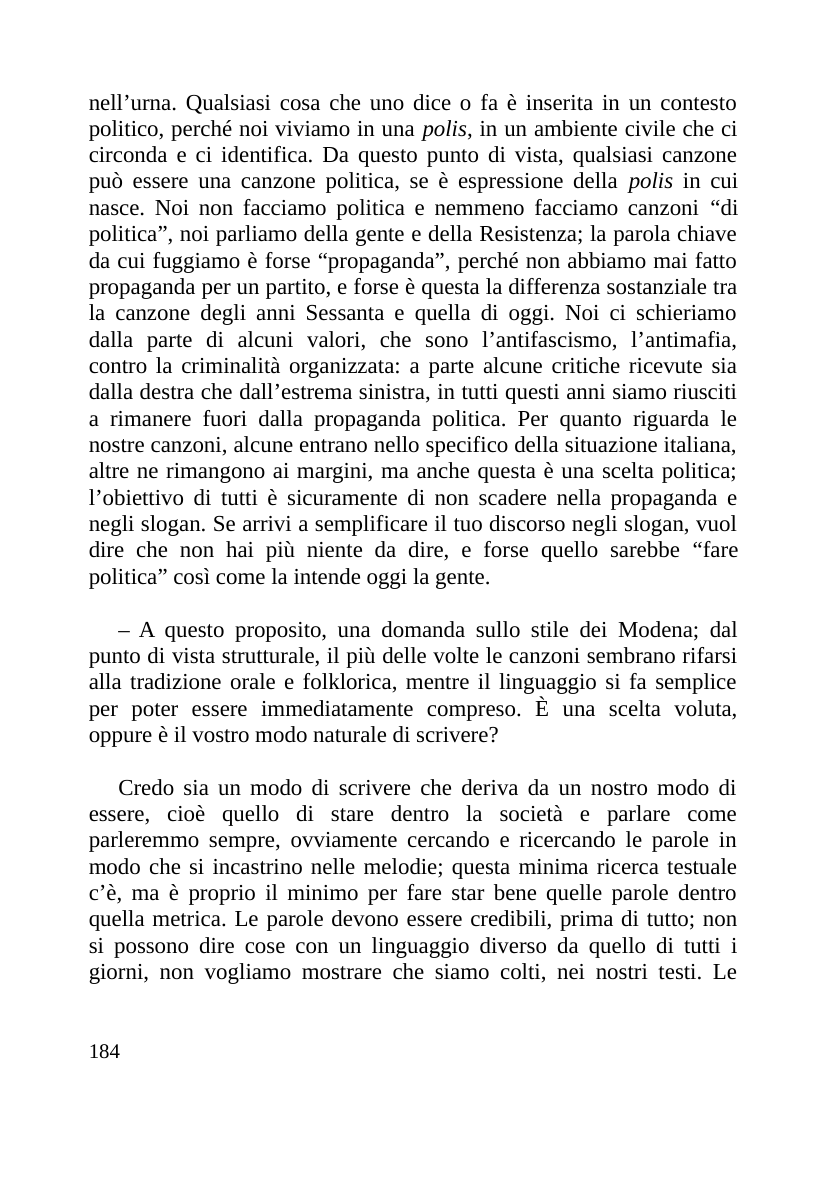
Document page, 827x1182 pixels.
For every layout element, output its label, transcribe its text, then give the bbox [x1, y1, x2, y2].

text – A questo proposito, una domanda sullo stile dei Modena; dal punto di vista strutturale, il più delle volte le canzoni sembrano rifarsi alla tradizione orale e folklorica, mentre il linguaggio si fa semplice per poter essere immediatamente compreso. È una scelta voluta, oppure è il vostro modo naturale di scrivere? [88, 616, 738, 747]
text Credo sia un modo di scrivere che deriva da un nostro modo di essere, cioè quello di stare dentro la società e parlare come parleremmo sempre, ovviamente cercando e ricercando le parole in modo che si incastrino nelle melodie; questa minima ricerca testuale c’è, ma è proprio il minimo per fare star bene quelle parole dentro quella metrica. Le parole devono essere credibili, prima di tutto; non si possono dire cose con un linguaggio diverso da quello di tutti i giorni, non vogliamo mostrare che siamo colti, nei nostri testi. Le [88, 774, 738, 984]
text nell’urna. Qualsiasi cosa che uno dice o fa è inserita in un contesto politico, perché noi viviamo in una polis, in un ambiente civile che ci circonda e ci identifica. Da questo punto di vista, qualsiasi canzone può essere una canzone politica, se è espressione della polis in cui nasce. Noi non facciamo politica e nemmeno facciamo canzoni “di politica”, noi parliamo della gente e della Resistenza; la parola chiave da cui fuggiamo è forse “propaganda”, perché non abbiamo mai fatto propaganda per un partito, e forse è questa la differenza sostanziale tra la canzone degli anni Sessanta e quella di oggi. Noi ci schieriamo dalla parte di alcuni valori, che sono l’antifascismo, l’antimafia, contro la criminalità organizzata: a parte alcune critiche ricevute sia dalla destra che dall’estrema sinistra, in tutti questi anni siamo riusciti a rimanere fuori dalla propaganda politica. Per quanto riguarda le nostre canzoni, alcune entrano nello specifico della situazione italiana, altre ne rimangono ai margini, ma anche questa è una scelta politica; l’obiettivo di tutti è sicuramente di non scadere nella propaganda e negli slogan. Se arrivi a semplificare il tuo discorso negli slogan, vuol dire che non hai più niente da dire, e forse quello sarebbe “fare politica” così come la intende oggi la gente. [88, 88, 738, 589]
